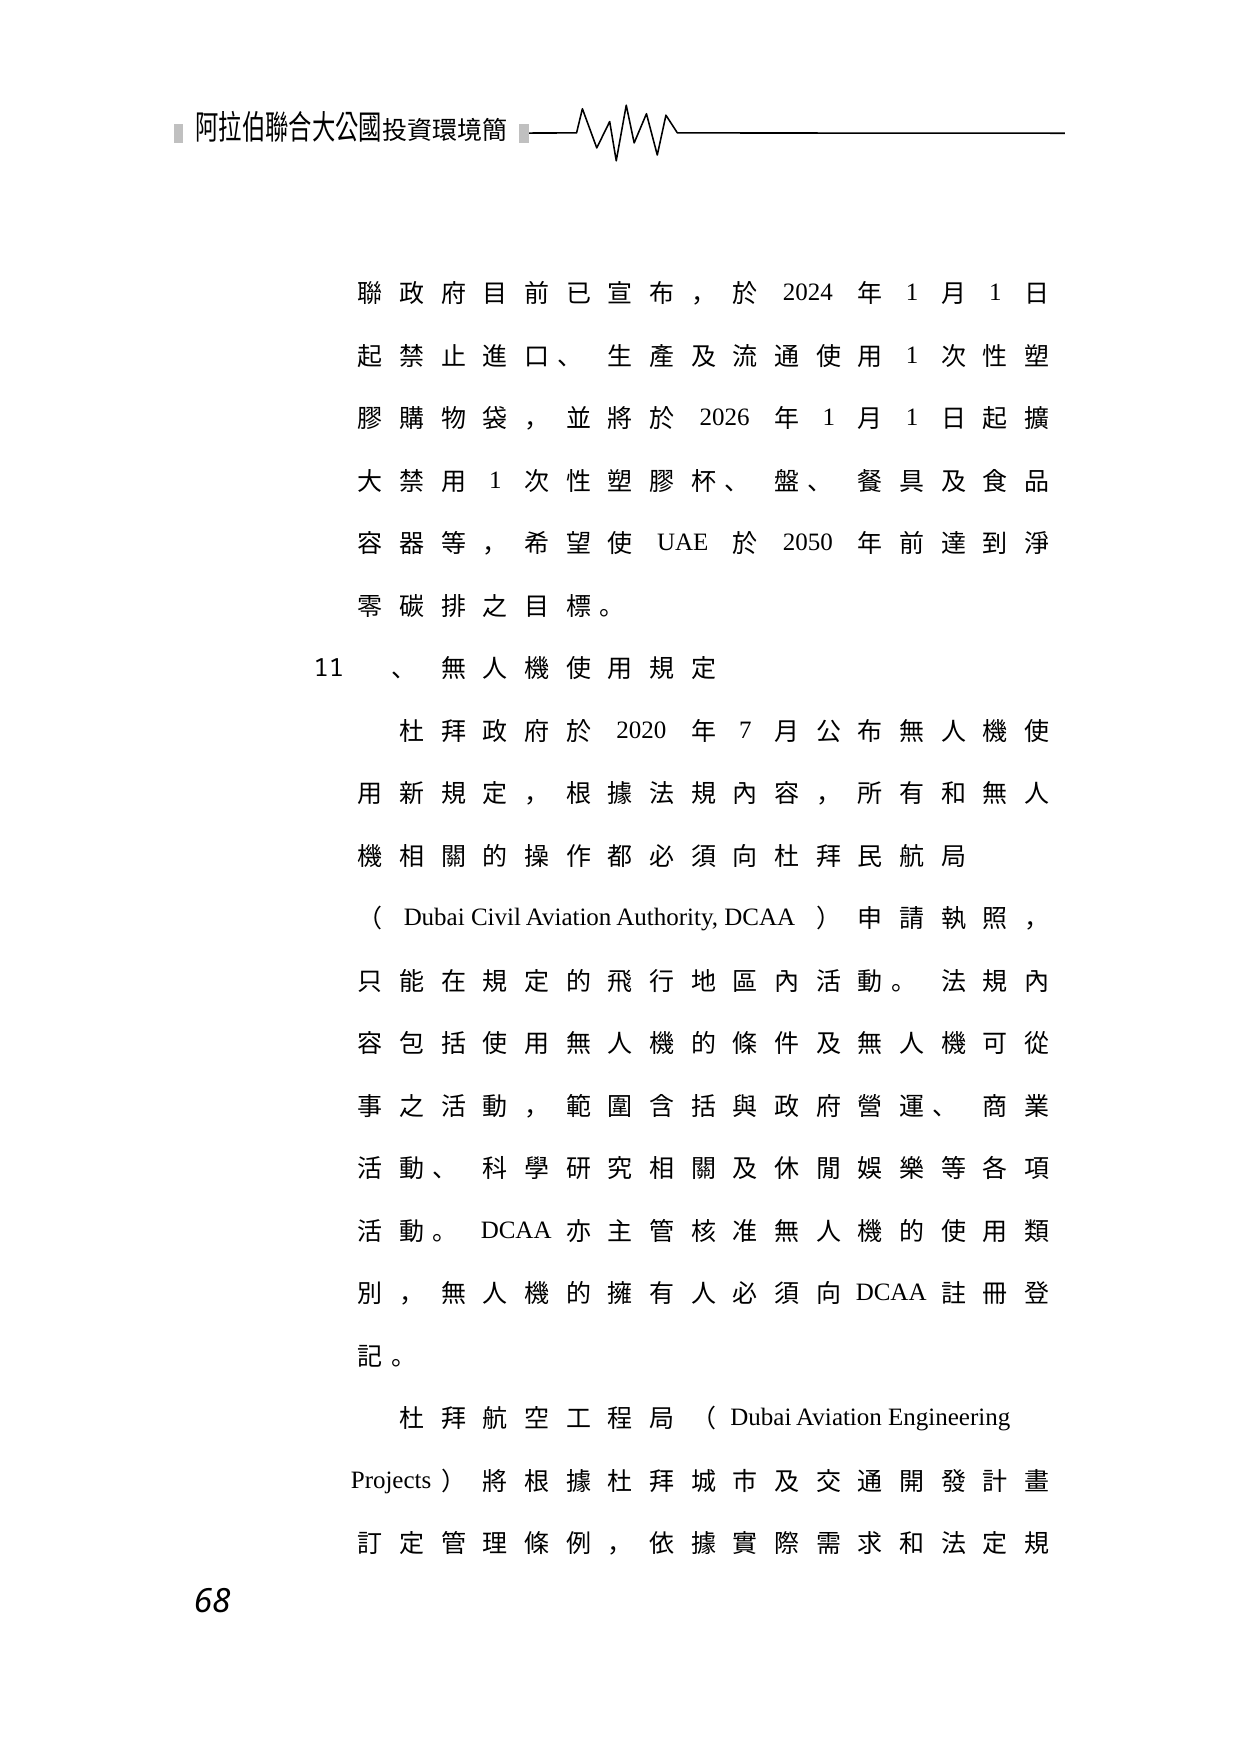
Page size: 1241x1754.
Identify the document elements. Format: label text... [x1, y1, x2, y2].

text 杜拜航空工程局（Dubai Aviation Engineering Projects）將根據杜拜城市及交通開發計畫訂定管理條例，依據實際需求和法定規 [330, 1375, 1058, 1563]
text 杜拜政府於2020年7月公布無人機使用新規定，根據法規內容，所有和無人機相關的操作都必須向杜拜民航局（Dubai Civil Aviation Authority, DCAA）申請執照，只能在規定的飛行地區內活動。法規內容包括使用無人機的條件及無人機可從事之活動，範圍含括與政府營運、商業活動、科學研究相關及休閒娛樂等各項活動。DCAA亦主管核准無人機的使用類別，無人機的擁有人必須向DCAA註冊登記。 [330, 688, 1058, 1375]
text 11、無人機使用規定 [281, 625, 1058, 688]
text 聯政府目前已宣布，於2024年1月1日起禁止進口、生產及流通使用1次性塑膠購物袋，並將於2026年1月1日起擴大禁用1次性塑膠杯、盤、餐具及食品容器等，希望使UAE於2050年前達到淨零碳排之目標。 [330, 250, 1058, 625]
